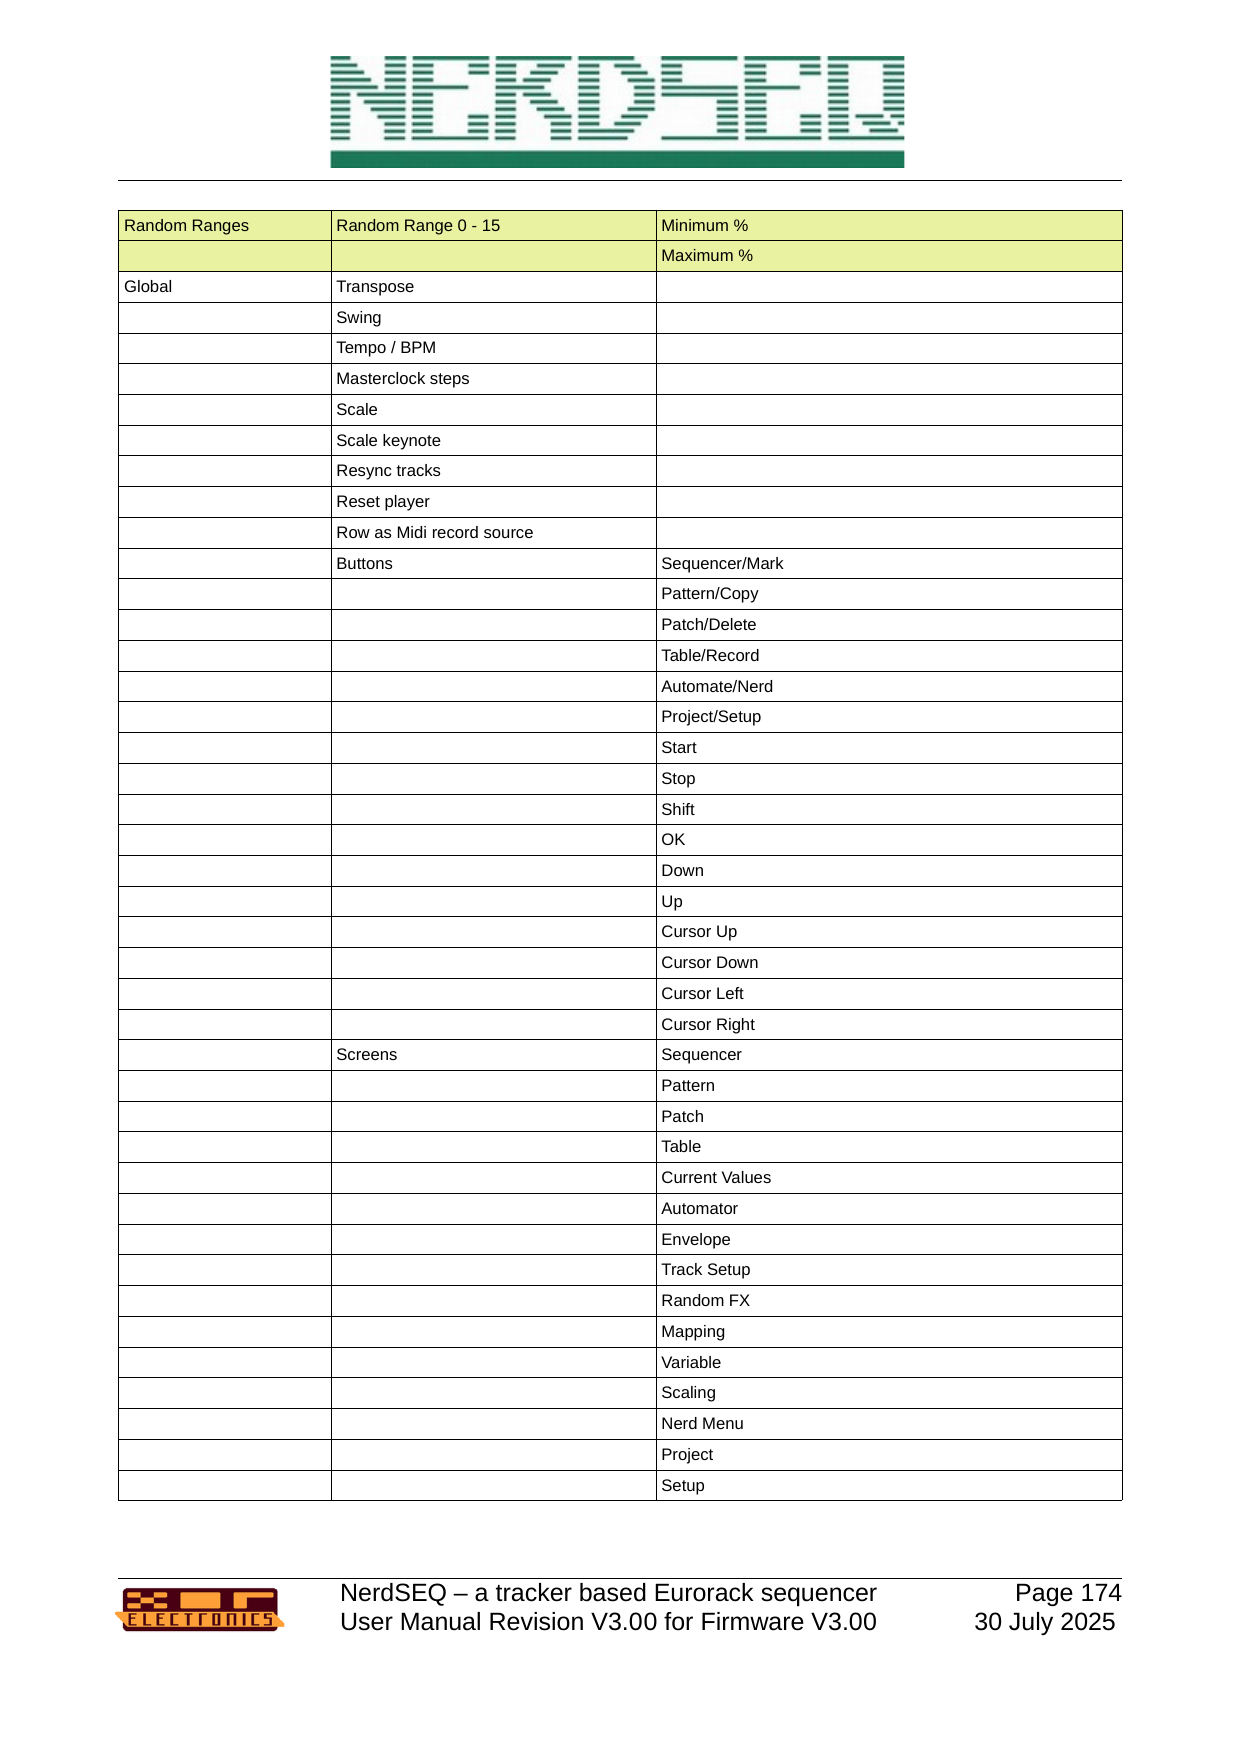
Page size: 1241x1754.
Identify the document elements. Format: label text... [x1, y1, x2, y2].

table_cell Buttons [332, 549, 656, 578]
table_cell [119, 979, 331, 1008]
table_cell Random Range 0 - 15 [332, 211, 656, 240]
table_cell [119, 1317, 331, 1347]
table_cell Patch/Delete [657, 610, 1122, 640]
table_cell [657, 364, 1122, 394]
table_cell [119, 426, 331, 455]
table_cell [119, 1471, 331, 1500]
table_cell Pattern/Copy [657, 579, 1122, 609]
table_cell [332, 856, 656, 886]
table_cell Track Setup [657, 1255, 1122, 1285]
table_cell [332, 1317, 656, 1347]
table_cell [657, 426, 1122, 455]
table_cell [332, 1010, 656, 1039]
table_cell Table [657, 1132, 1122, 1162]
table_cell [657, 487, 1122, 517]
table_cell [119, 948, 331, 978]
table_cell [119, 334, 331, 363]
table_cell Cursor Right [657, 1010, 1122, 1039]
table_cell Nerd Menu [657, 1409, 1122, 1439]
table_cell Swing [332, 303, 656, 332]
table_cell Random Ranges [119, 211, 331, 240]
table_cell [332, 795, 656, 824]
table_cell [119, 1409, 331, 1439]
table_cell [332, 610, 656, 640]
table_cell [332, 764, 656, 793]
table_cell [119, 579, 331, 609]
table_cell [119, 764, 331, 793]
table_cell [332, 1409, 656, 1439]
table_cell Table/Record [657, 641, 1122, 671]
table_cell [332, 733, 656, 763]
table_cell [332, 825, 656, 855]
table_cell Minimum % [657, 211, 1122, 240]
table_cell [119, 1010, 331, 1039]
table_cell [657, 303, 1122, 332]
table_cell [119, 395, 331, 425]
table_cell Screens [332, 1040, 656, 1070]
table_cell [119, 303, 331, 332]
picture [330, 56, 905, 168]
table_cell Shift [657, 795, 1122, 824]
table_cell [119, 1286, 331, 1316]
table_cell [332, 641, 656, 671]
table_cell Random FX [657, 1286, 1122, 1316]
table_cell Resync tracks [332, 456, 656, 486]
table_cell [119, 1071, 331, 1101]
table_cell Reset player [332, 487, 656, 517]
table_cell [332, 887, 656, 916]
table_cell [119, 1040, 331, 1070]
table_cell [119, 1102, 331, 1131]
table_cell [332, 979, 656, 1008]
table_cell Scaling [657, 1378, 1122, 1408]
table_cell [119, 1378, 331, 1408]
table_cell Up [657, 887, 1122, 916]
table_cell [332, 1132, 656, 1162]
table_cell [119, 641, 331, 671]
table_cell [119, 917, 331, 947]
table_cell Down [657, 856, 1122, 886]
table_cell Start [657, 733, 1122, 763]
table_cell [332, 1378, 656, 1408]
table_cell Tempo / BPM [332, 334, 656, 363]
table_cell [332, 1286, 656, 1316]
table_cell [119, 825, 331, 855]
table_cell [119, 1163, 331, 1193]
table_cell Cursor Up [657, 917, 1122, 947]
table_cell [657, 272, 1122, 302]
table_cell [332, 672, 656, 701]
table_cell Automate/Nerd [657, 672, 1122, 701]
table_cell Variable [657, 1348, 1122, 1377]
table_cell [332, 1471, 656, 1500]
table_cell [119, 702, 331, 732]
table_cell [119, 549, 331, 578]
table_cell OK [657, 825, 1122, 855]
table_cell Cursor Down [657, 948, 1122, 978]
table_cell Sequencer [657, 1040, 1122, 1070]
table_cell Transpose [332, 272, 656, 302]
table_cell [119, 518, 331, 548]
table_cell [119, 733, 331, 763]
table_cell Current Values [657, 1163, 1122, 1193]
table_cell Maximum % [657, 241, 1122, 271]
table_cell [332, 579, 656, 609]
table_cell [119, 456, 331, 486]
table_cell [119, 487, 331, 517]
table_cell [119, 795, 331, 824]
table_cell [332, 1348, 656, 1377]
table_cell Pattern [657, 1071, 1122, 1101]
table_cell Scale keynote [332, 426, 656, 455]
table_cell [332, 1102, 656, 1131]
table_cell [119, 1194, 331, 1224]
table_cell [332, 1440, 656, 1469]
table_cell Patch [657, 1102, 1122, 1131]
table_cell [119, 610, 331, 640]
table_cell [332, 1194, 656, 1224]
table_cell Sequencer/Mark [657, 549, 1122, 578]
table_cell Automator [657, 1194, 1122, 1224]
table_cell [119, 1225, 331, 1254]
table_cell [332, 1255, 656, 1285]
table_cell [332, 1163, 656, 1193]
table_cell [332, 1071, 656, 1101]
table_cell [119, 1132, 331, 1162]
table_cell Project/Setup [657, 702, 1122, 732]
table_cell [332, 917, 656, 947]
table_cell [332, 948, 656, 978]
table_cell [119, 1255, 331, 1285]
table_cell Mapping [657, 1317, 1122, 1347]
table_cell [119, 364, 331, 394]
table_cell [657, 456, 1122, 486]
table_cell Global [119, 272, 331, 302]
table_cell [119, 241, 331, 271]
table_cell [119, 1440, 331, 1469]
table_cell [119, 856, 331, 886]
table_cell Envelope [657, 1225, 1122, 1254]
table_cell Project [657, 1440, 1122, 1469]
table_cell [657, 395, 1122, 425]
table_cell [657, 334, 1122, 363]
table_cell [332, 1225, 656, 1254]
table_cell [119, 672, 331, 701]
table_cell [657, 518, 1122, 548]
picture [115, 1584, 285, 1634]
table_cell [119, 1348, 331, 1377]
table_cell Stop [657, 764, 1122, 793]
table_cell Masterclock steps [332, 364, 656, 394]
table_cell Setup [657, 1471, 1122, 1500]
table_cell [332, 702, 656, 732]
table_cell Row as Midi record source [332, 518, 656, 548]
table_cell Scale [332, 395, 656, 425]
table_cell [119, 887, 331, 916]
table_cell Cursor Left [657, 979, 1122, 1008]
table_cell [332, 241, 656, 271]
